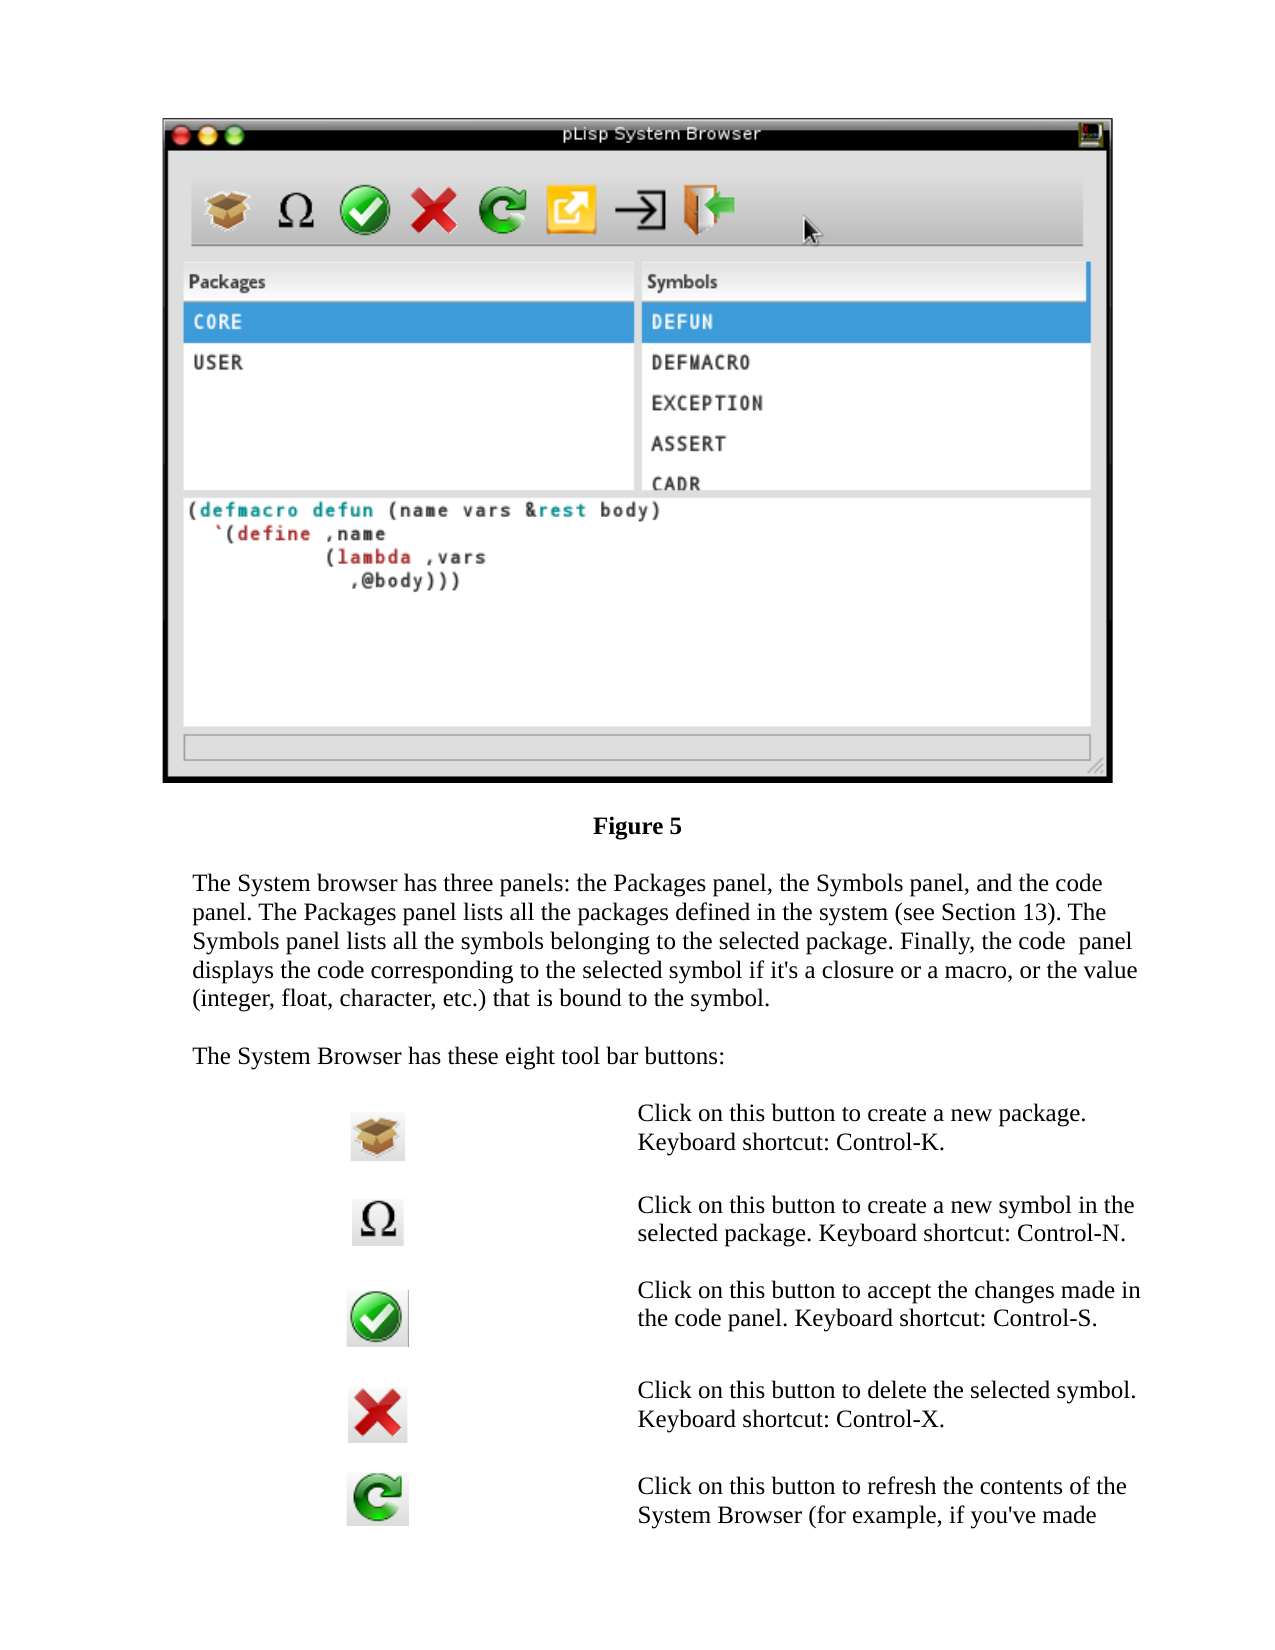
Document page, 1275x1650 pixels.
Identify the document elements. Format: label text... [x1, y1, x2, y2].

table_header Click on this button to create a new package. Keyboard shortcut: Control-K. [638, 1099, 1157, 1190]
text Figure 5 [118, 811, 1157, 840]
table_header [118, 1113, 637, 1190]
table_cell Click on this button to refresh the contents of the System Browser (for example, if you've made [638, 1471, 1157, 1529]
table_cell Click on this button to create a new symbol in the selected package. Keyboard shortcut: Control-N. [638, 1190, 1157, 1275]
table_cell [118, 1443, 637, 1471]
picture [346, 1472, 409, 1526]
table_cell Click on this button to delete the selected symbol. Keyboard shortcut: Control-X. [638, 1375, 1157, 1471]
table_cell [118, 1471, 637, 1529]
table_cell [118, 1375, 637, 1442]
table_cell Click on this button to accept the changes made in the code panel. Keyboard shortcut: Control-S. [638, 1275, 1157, 1375]
picture [352, 1199, 404, 1246]
text The System browser has three panels: the Packages panel, the Symbols panel, and the code panel. The Packages panel lists all the packages defined in the system (see Section 13). The Symbols panel lists all the symbols belonging to the selected package. Finally, the code panel displays the code corresponding to the selected symbol if it's a closure or a macro, or the value (integer, float, character, etc.) that is bound to the symbol. [118, 868, 1157, 1012]
picture [350, 1112, 406, 1161]
picture [348, 1387, 408, 1443]
table_header [118, 1099, 637, 1112]
table_cell [118, 1275, 637, 1375]
table_cell [118, 1190, 637, 1275]
picture [346, 1290, 409, 1347]
picture [162, 118, 1113, 783]
text The System Browser has these eight tool bar buttons: [118, 1041, 1157, 1070]
